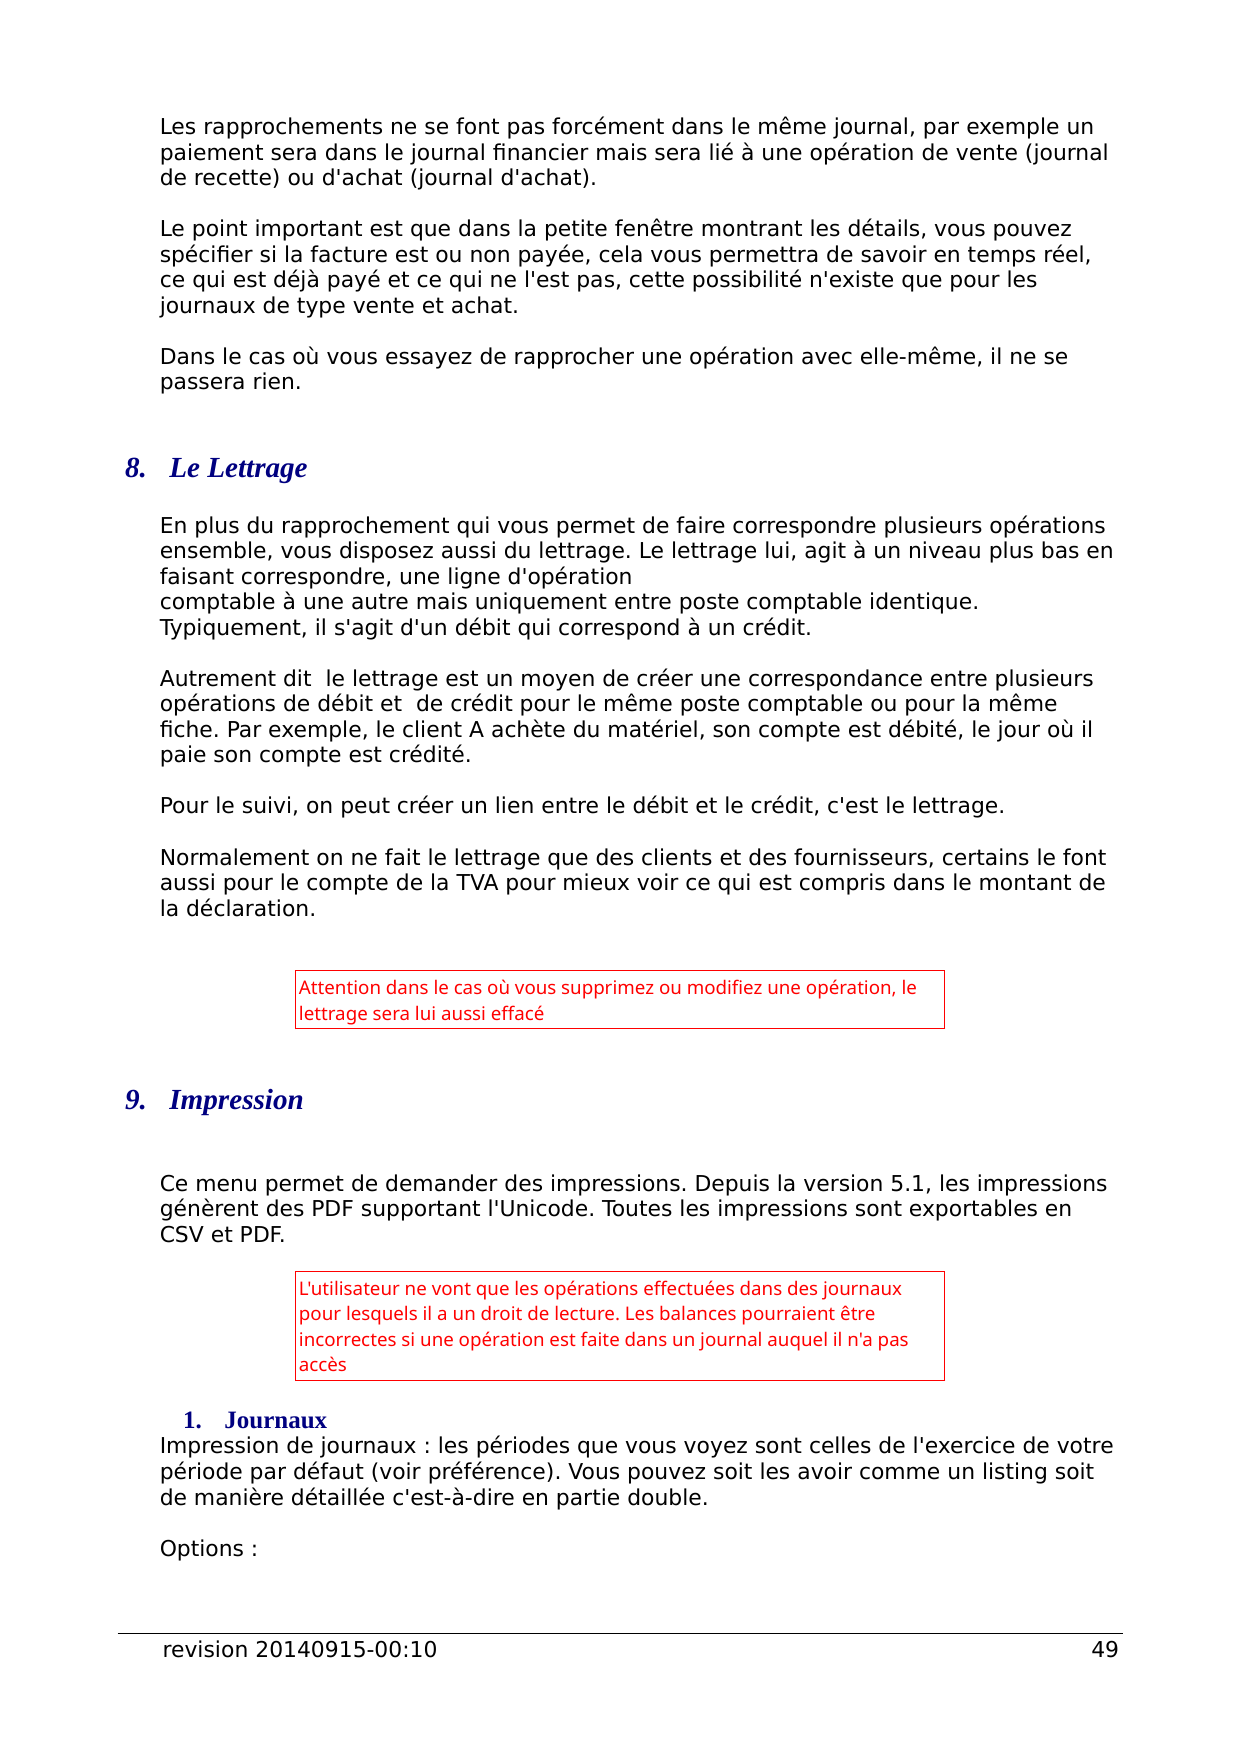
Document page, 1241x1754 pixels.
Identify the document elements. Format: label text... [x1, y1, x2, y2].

text Le point important est que dans la petite fenêtre montrant les détails, vous pouvez spécifier si la facture est ou non payée, cela vous permettra de savoir en temps réel, ce qui est déjà payé et ce qui ne l'est pas, cette possibilité n'existe que pour les journaux de type vente et achat. [159, 216, 1123, 318]
text Pour le suivi, on peut créer un lien entre le débit et le crédit, c'est le lettrage. [159, 793, 1123, 819]
text Impression de journaux : les périodes que vous voyez sont celles de l'exercice de votre période par défaut (voir préférence). Vous pouvez soit les avoir comme un listing soit de manière détaillée c'est-à-dire en partie double. [159, 1433, 1123, 1510]
text comptable à une autre mais uniquement entre poste comptable identique. [159, 589, 1123, 615]
text En plus du rapprochement qui vous permet de faire correspondre plusieurs opérations ensemble, vous disposez aussi du lettrage. Le lettrage lui, agit à un niveau plus bas en faisant correspondre, une ligne d'opération [159, 513, 1123, 589]
text Ce menu permet de demander des impressions. Depuis la version 5.1, les impressions génèrent des PDF supportant l'Unicode. Toutes les impressions sont exportables en CSV et PDF. [159, 1171, 1123, 1247]
text Typiquement, il s'agit d'un débit qui correspond à un crédit. [159, 615, 1123, 640]
text Normalement on ne fait le lettrage que des clients et des fournisseurs, certains le font aussi pour le compte de la TVA pour mieux voir ce qui est compris dans le montant de la déclaration. [159, 844, 1123, 921]
subtitle Le Lettrage [117, 450, 1123, 483]
text Les rapprochements ne se font pas forcément dans le même journal, par exemple un paiement sera dans le journal financier mais sera lié à une opération de vente (journal de recette) ou d'achat (journal d'achat). [159, 114, 1123, 191]
text Attention dans le cas où vous supprimez ou modifiez une opération, le lettrage sera lui aussi effacé [296, 971, 944, 1028]
text Dans le cas où vous essayez de rapprocher une opération avec elle-même, il ne se passera rien. [159, 344, 1123, 395]
subtitle Impression [117, 1082, 1123, 1116]
text Options : [159, 1536, 1123, 1561]
text L'utilisateur ne vont que les opérations effectuées dans des journaux pour lesquels il a un droit de lecture. Les balances pourraient être incorrectes si une opération est faite dans un journal auquel il n'a pas accès [296, 1272, 944, 1380]
subtitle Journaux [177, 1405, 1123, 1433]
text Autrement dit le lettrage est un moyen de créer une correspondance entre plusieurs opérations de débit et de crédit pour le même poste comptable ou pour la même fiche. Par exemple, le client A achète du matériel, son compte est débité, le jour où il paie son compte est crédité. [159, 666, 1123, 768]
